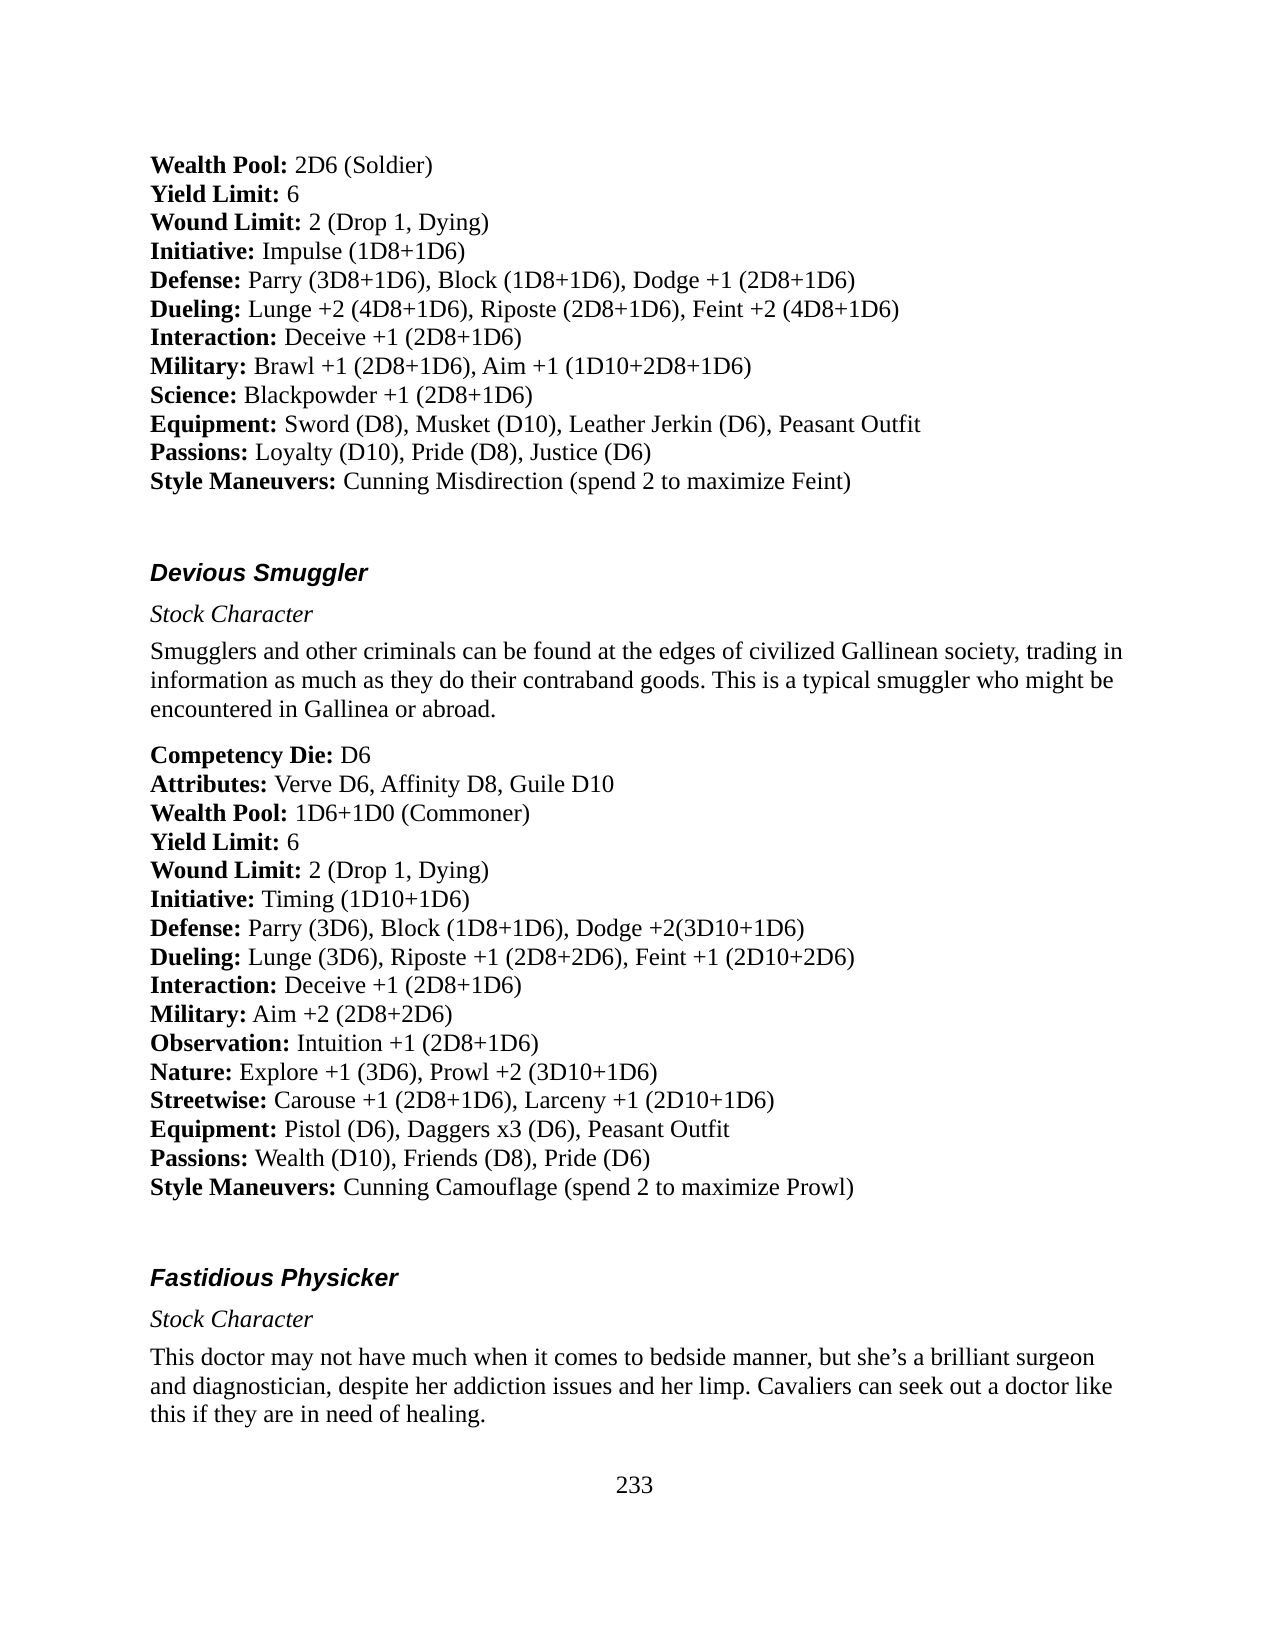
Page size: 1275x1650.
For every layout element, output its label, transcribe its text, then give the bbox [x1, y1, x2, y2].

text This doctor may not have much when it comes to bedside manner, but she’s a brilliant surgeon and diagnostician, despite her addiction issues and her limp. Cavaliers can seek out a doctor like this if they are in need of healing. [150, 1342, 1125, 1428]
subtitle Devious Smuggler [150, 558, 1125, 586]
text Smugglers and other criminals can be found at the edges of civilized Gallinean society, trading in information as much as they do their contraband goods. This is a typical smuggler who might be encountered in Gallinea or abroad. [150, 636, 1125, 723]
subtitle Fastidious Physicker [150, 1263, 1125, 1292]
text Competency Die: D6 Attributes: Verve D6, Affinity D8, Guile D10 Wealth Pool: 1D6+1D0 (Commoner) Yield Limit: 6 Wound Limit: 2 (Drop 1, Dying) Initiative: Timing (1D10+1D6) Defense: Parry (3D6), Block (1D8+1D6), Dodge +2(3D10+1D6) Dueling: Lunge (3D6), Riposte +1 (2D8+2D6), Feint +1 (2D10+2D6) Interaction: Deceive +1 (2D8+1D6) Military: Aim +2 (2D8+2D6) Observation: Intuition +1 (2D8+1D6) Nature: Explore +1 (3D6), Prowl +2 (3D10+1D6) Streetwise: Carouse +1 (2D8+1D6), Larceny +1 (2D10+1D6) Equipment: Pistol (D6), Daggers x3 (D6), Peasant Outfit Passions: Wealth (D10), Friends (D8), Pride (D6) Style Maneuvers: Cunning Camouflage (spend 2 to maximize Prowl) [150, 741, 1125, 1229]
text Stock Character [150, 599, 1125, 627]
text Wealth Pool: 2D6 (Soldier) Yield Limit: 6 Wound Limit: 2 (Drop 1, Dying) Initiative: Impulse (1D8+1D6) Defense: Parry (3D8+1D6), Block (1D8+1D6), Dodge +1 (2D8+1D6) Dueling: Lunge +2 (4D8+1D6), Riposte (2D8+1D6), Feint +2 (4D8+1D6) Interaction: Deceive +1 (2D8+1D6) Military: Brawl +1 (2D8+1D6), Aim +1 (1D10+2D8+1D6) Science: Blackpowder +1 (2D8+1D6) Equipment: Sword (D8), Musket (D10), Leather Jerkin (D6), Peasant Outfit Passions: Loyalty (D10), Pride (D8), Justice (D6) Style Maneuvers: Cunning Misdirection (spend 2 to maximize Feint) [150, 150, 1125, 524]
text Stock Character [150, 1304, 1125, 1333]
